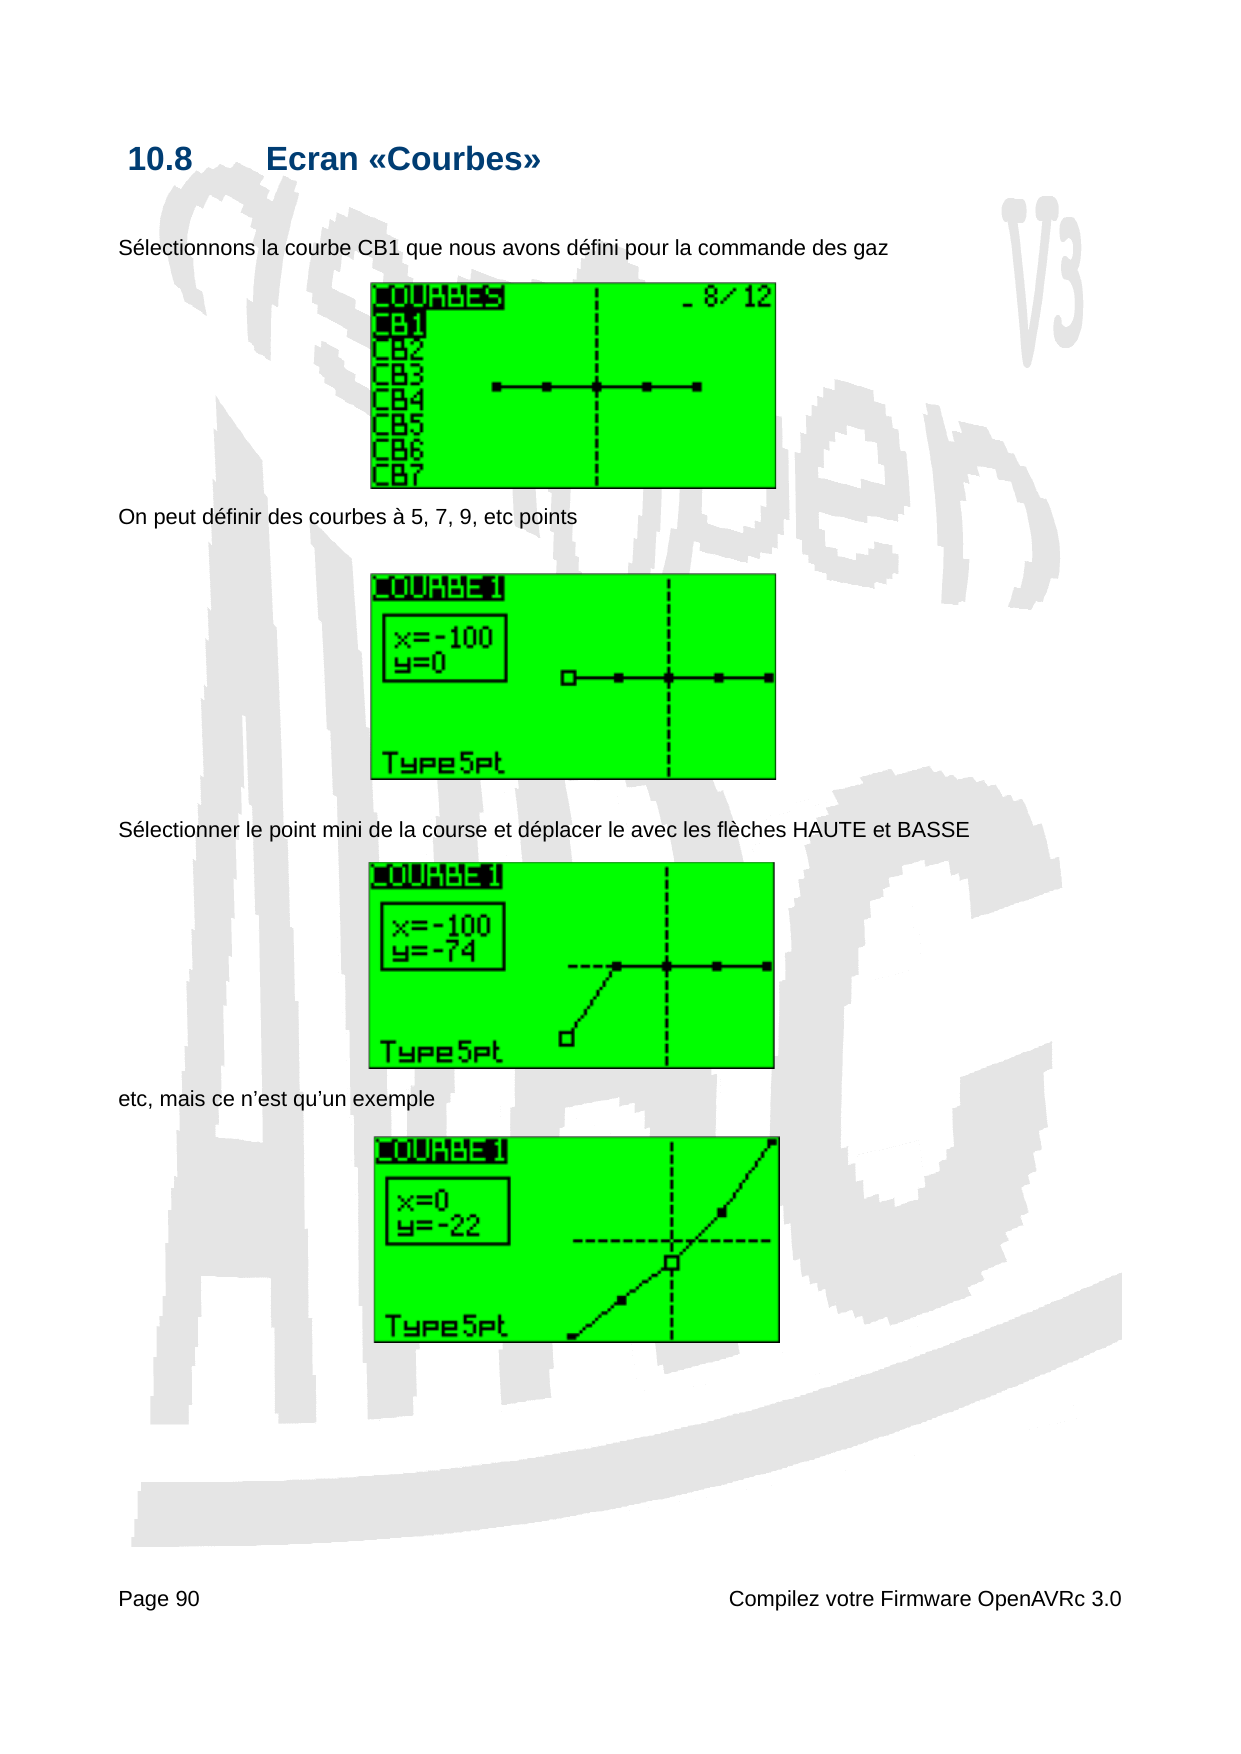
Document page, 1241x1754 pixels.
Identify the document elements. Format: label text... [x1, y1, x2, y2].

picture [370, 573, 777, 780]
text Sélectionner le point mini de la course et déplacer le avec les flèches HAUTE et BASSE [118, 817, 1122, 842]
text Sélectionnons la courbe CB1 que nous avons défini pour la commande des gaz [118, 235, 1122, 260]
picture [370, 282, 777, 489]
text etc, mais ce n’est qu’un exemple [118, 1086, 1122, 1111]
text On peut définir des courbes à 5, 7, 9, etc points [118, 504, 1122, 529]
picture [368, 862, 775, 1069]
subtitle Ecran «Courbes» [118, 139, 1122, 178]
picture [373, 1136, 780, 1343]
